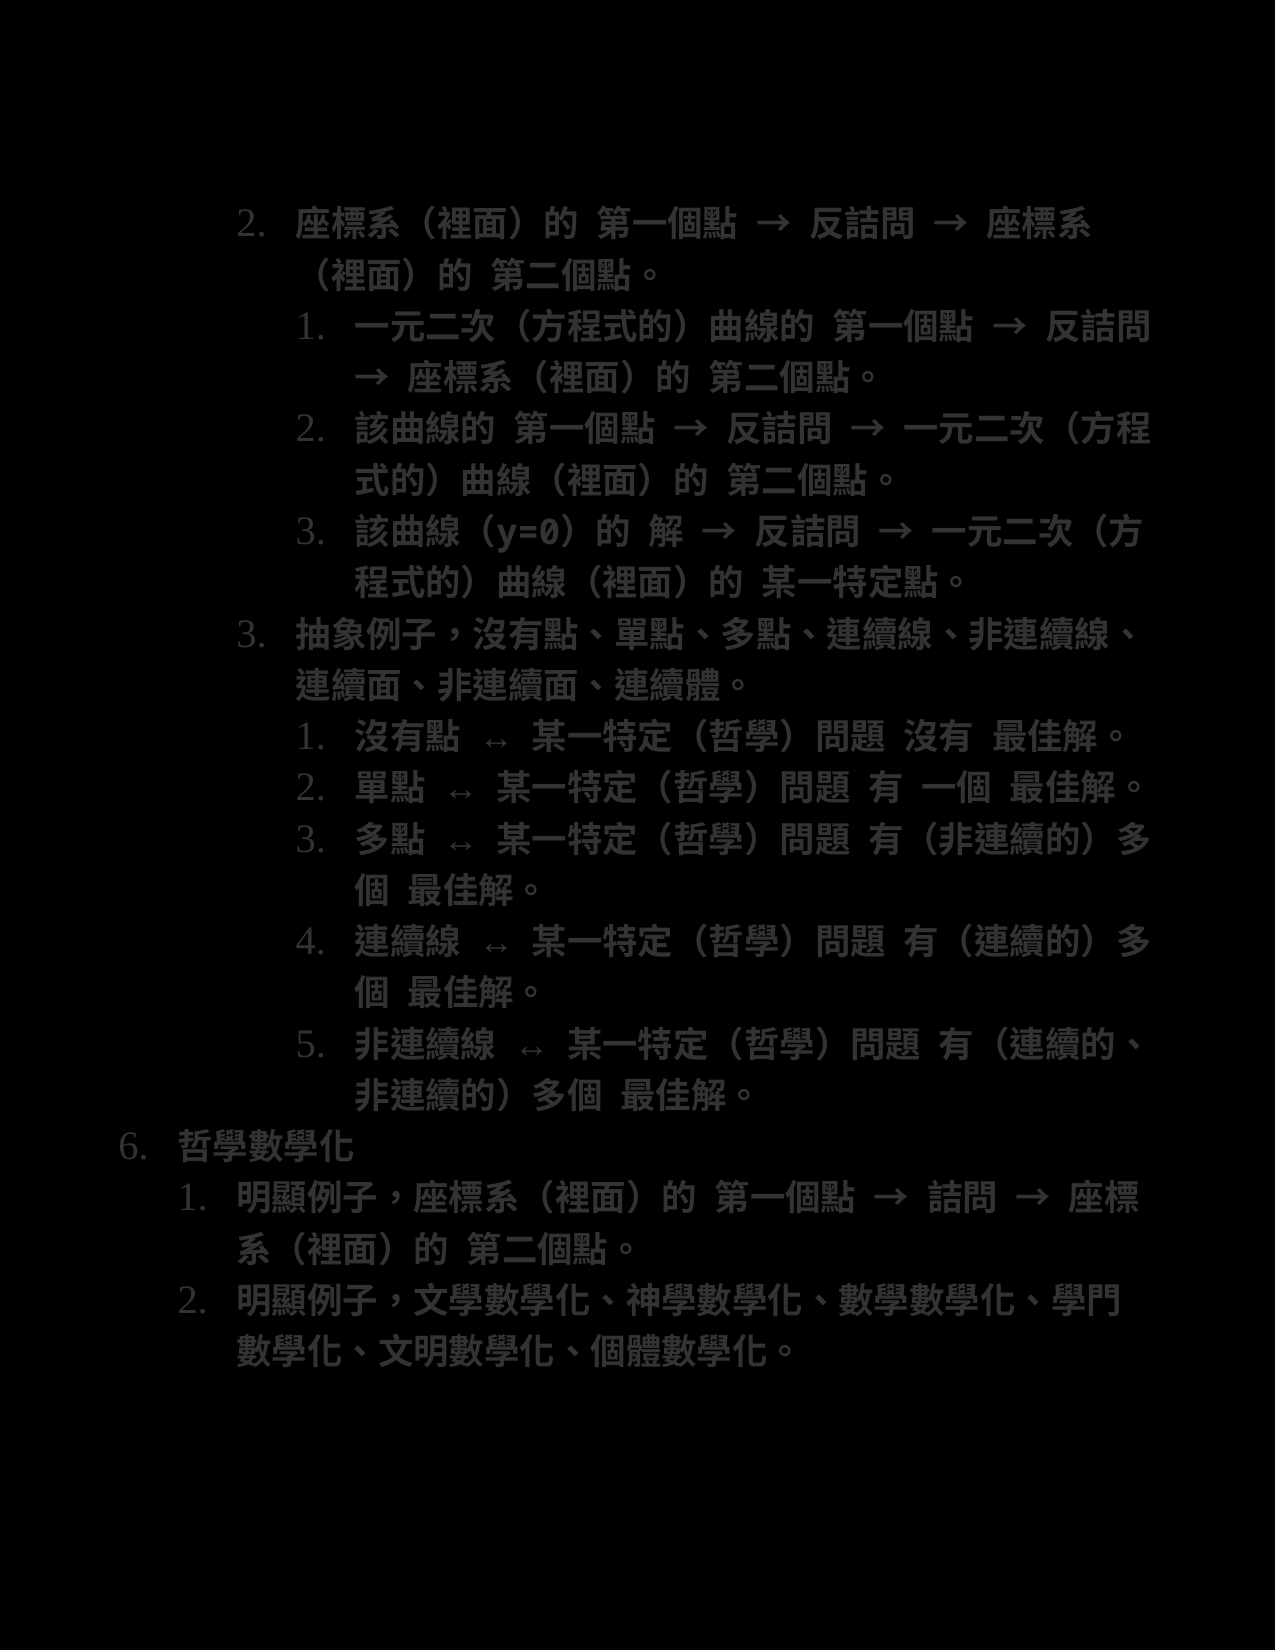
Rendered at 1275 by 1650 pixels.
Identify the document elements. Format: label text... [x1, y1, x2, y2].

list 抽象例子，沒有點、單點、多點、連續線、非連續線、連續面、非連續面、連續體。 [236, 606, 1157, 708]
list 明顯例子，座標系（裡面）的 第一個點 → 詰問 → 座標系（裡面）的 第二個點。 [177, 1170, 1157, 1272]
list 座標系（裡面）的 第一個點 → 反詰問 → 座標系（裡面）的 第二個點。 [236, 196, 1157, 298]
list 非連續線 ↔ 某一特定（哲學）問題 有（連續的、非連續的）多個 最佳解。 [295, 1016, 1157, 1118]
list 哲學數學化 [118, 1118, 1157, 1170]
list 該曲線的 第一個點 → 反詰問 → 一元二次（方程式的）曲線（裡面）的 第二個點。 [295, 401, 1157, 503]
list 沒有點 ↔ 某一特定（哲學）問題 沒有 最佳解。 [295, 708, 1157, 760]
list 一元二次（方程式的）曲線的 第一個點 → 反詰問 → 座標系（裡面）的 第二個點。 [295, 298, 1157, 401]
list 連續線 ↔ 某一特定（哲學）問題 有（連續的）多個 最佳解。 [295, 913, 1157, 1016]
list 多點 ↔ 某一特定（哲學）問題 有（非連續的）多個 最佳解。 [295, 811, 1157, 913]
list 明顯例子，文學數學化、神學數學化、數學數學化、學門數學化、文明數學化、個體數學化。 [177, 1272, 1157, 1375]
list 該曲線（y=0）的 解 → 反詰問 → 一元二次（方程式的）曲線（裡面）的 某一特定點。 [295, 503, 1157, 606]
list 單點 ↔ 某一特定（哲學）問題 有 一個 最佳解。 [295, 760, 1157, 811]
